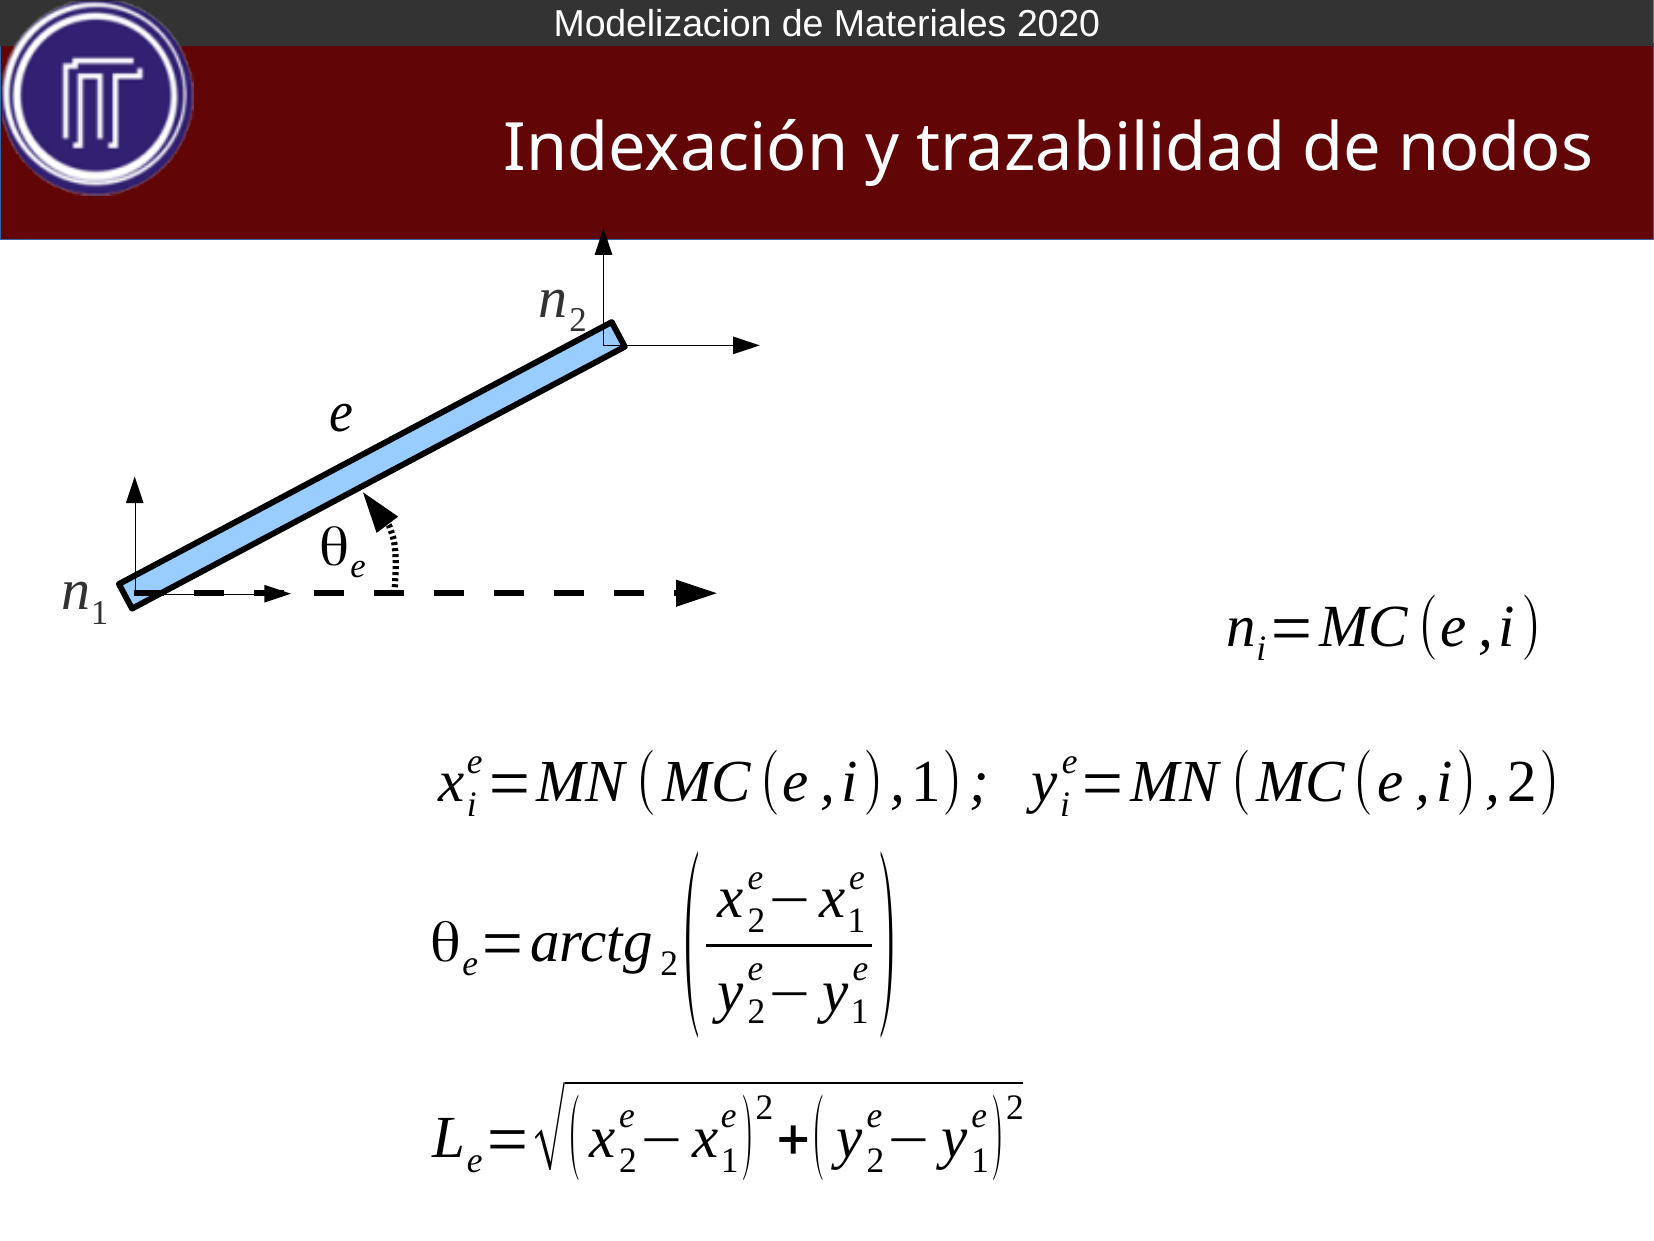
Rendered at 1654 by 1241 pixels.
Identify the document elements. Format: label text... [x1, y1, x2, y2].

chart [1218, 591, 1548, 668]
chart [323, 380, 362, 445]
chart [313, 523, 373, 586]
picture [0, 0, 194, 196]
text_box [604, 322, 624, 345]
chart [530, 265, 593, 339]
text_box [136, 326, 625, 592]
text_box [118, 575, 156, 609]
chart [53, 558, 115, 632]
title Indexación y trazabilidad de nodos [41, 70, 1654, 218]
chart [421, 1079, 1030, 1184]
chart [427, 741, 1566, 825]
chart [424, 847, 904, 1042]
